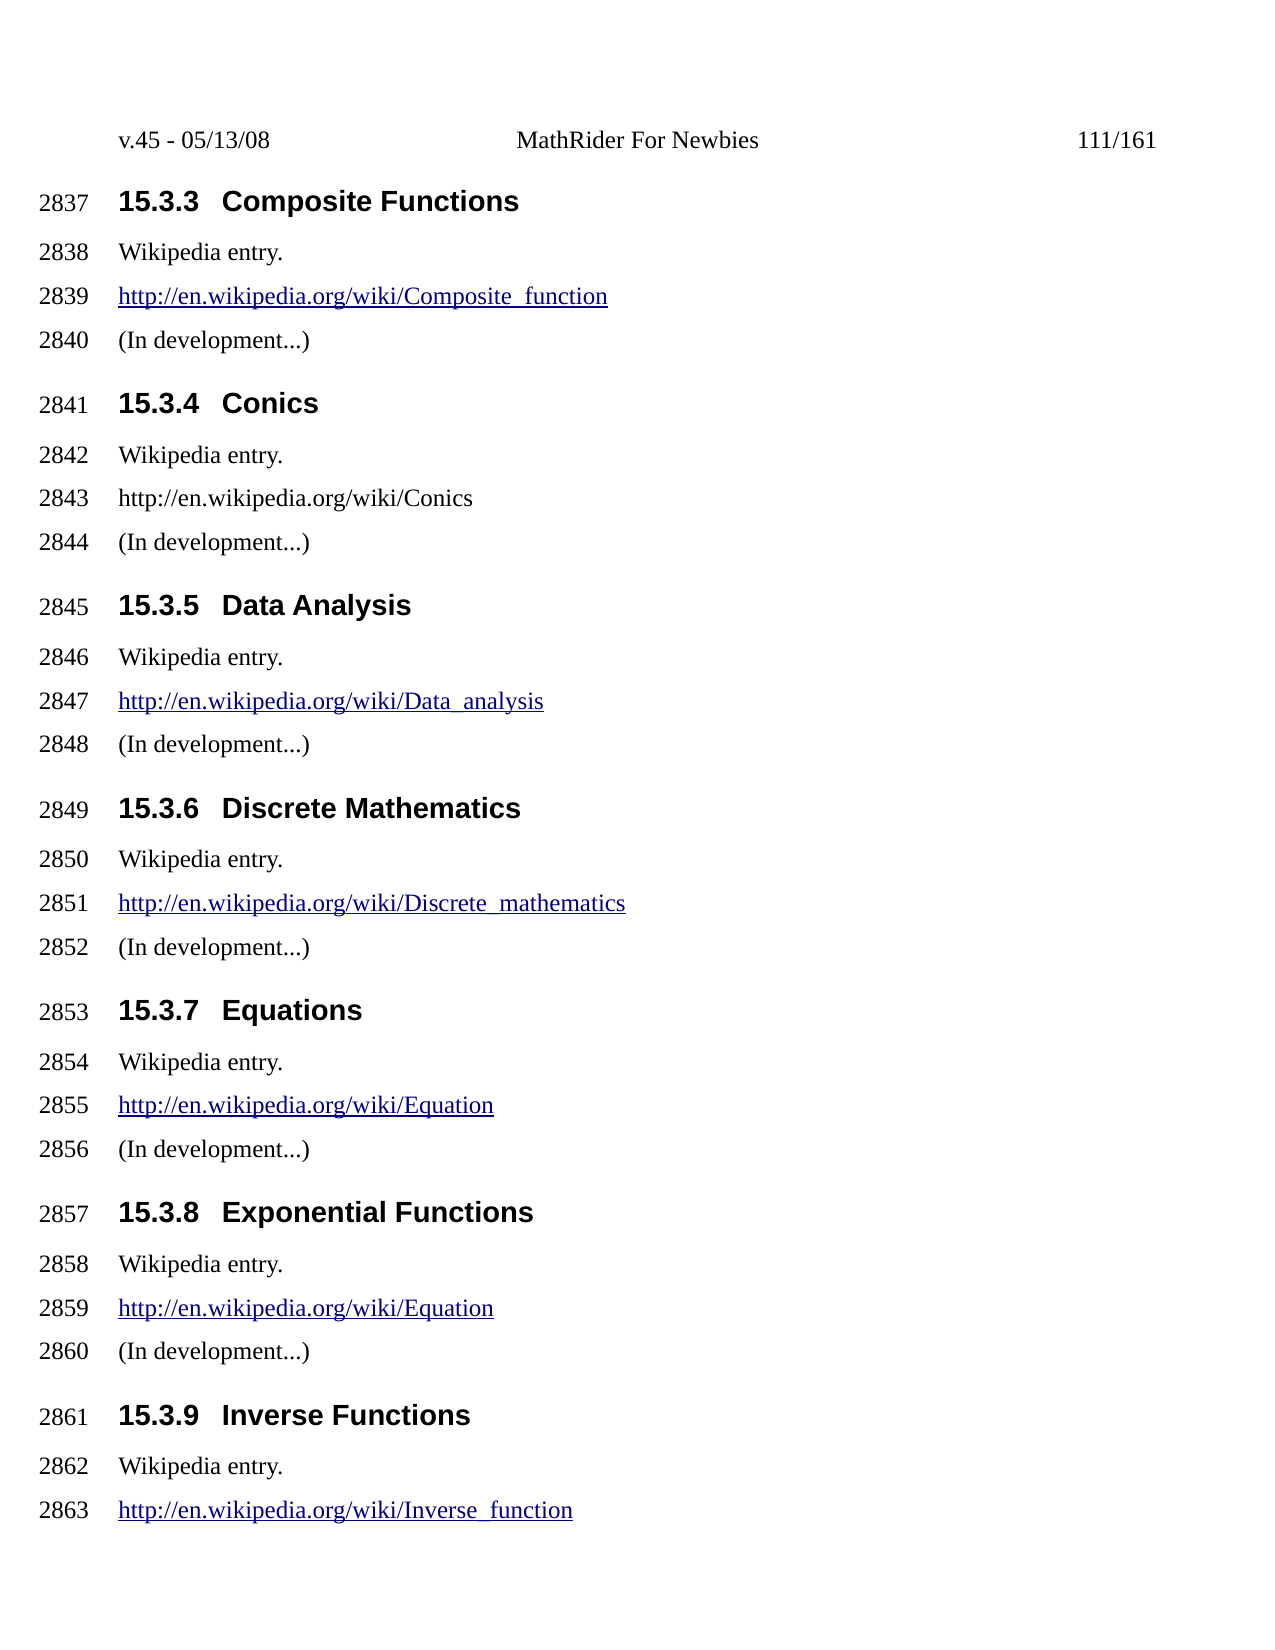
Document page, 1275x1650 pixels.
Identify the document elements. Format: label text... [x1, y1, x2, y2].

text (In development...) [118, 932, 1157, 961]
subtitle Inverse Functions [118, 1398, 1157, 1431]
text (In development...) [118, 1336, 1157, 1365]
text Wikipedia entry. [118, 237, 1157, 266]
text Wikipedia entry. [118, 844, 1157, 873]
text (In development...) [118, 729, 1157, 758]
text http://en.wikipedia.org/wiki/Equation [118, 1293, 1157, 1321]
text http://en.wikipedia.org/wiki/Discrete_mathematics [118, 888, 1157, 917]
text (In development...) [118, 527, 1157, 556]
subtitle Equations [118, 993, 1157, 1027]
text Wikipedia entry. [118, 1047, 1157, 1075]
text Wikipedia entry. [118, 1249, 1157, 1278]
text http://en.wikipedia.org/wiki/Conics [118, 483, 1157, 512]
text Wikipedia entry. [118, 440, 1157, 468]
text http://en.wikipedia.org/wiki/Composite_function [118, 281, 1157, 310]
subtitle Exponential Functions [118, 1195, 1157, 1229]
text http://en.wikipedia.org/wiki/Data_analysis [118, 686, 1157, 714]
subtitle Discrete Mathematics [118, 791, 1157, 824]
text http://en.wikipedia.org/wiki/Equation [118, 1090, 1157, 1119]
text http://en.wikipedia.org/wiki/Inverse_function [118, 1495, 1157, 1524]
subtitle Composite Functions [118, 184, 1157, 217]
subtitle Conics [118, 386, 1157, 420]
subtitle Data Analysis [118, 588, 1157, 622]
text Wikipedia entry. [118, 1451, 1157, 1480]
text Wikipedia entry. [118, 642, 1157, 671]
text (In development...) [118, 325, 1157, 354]
text (In development...) [118, 1134, 1157, 1163]
